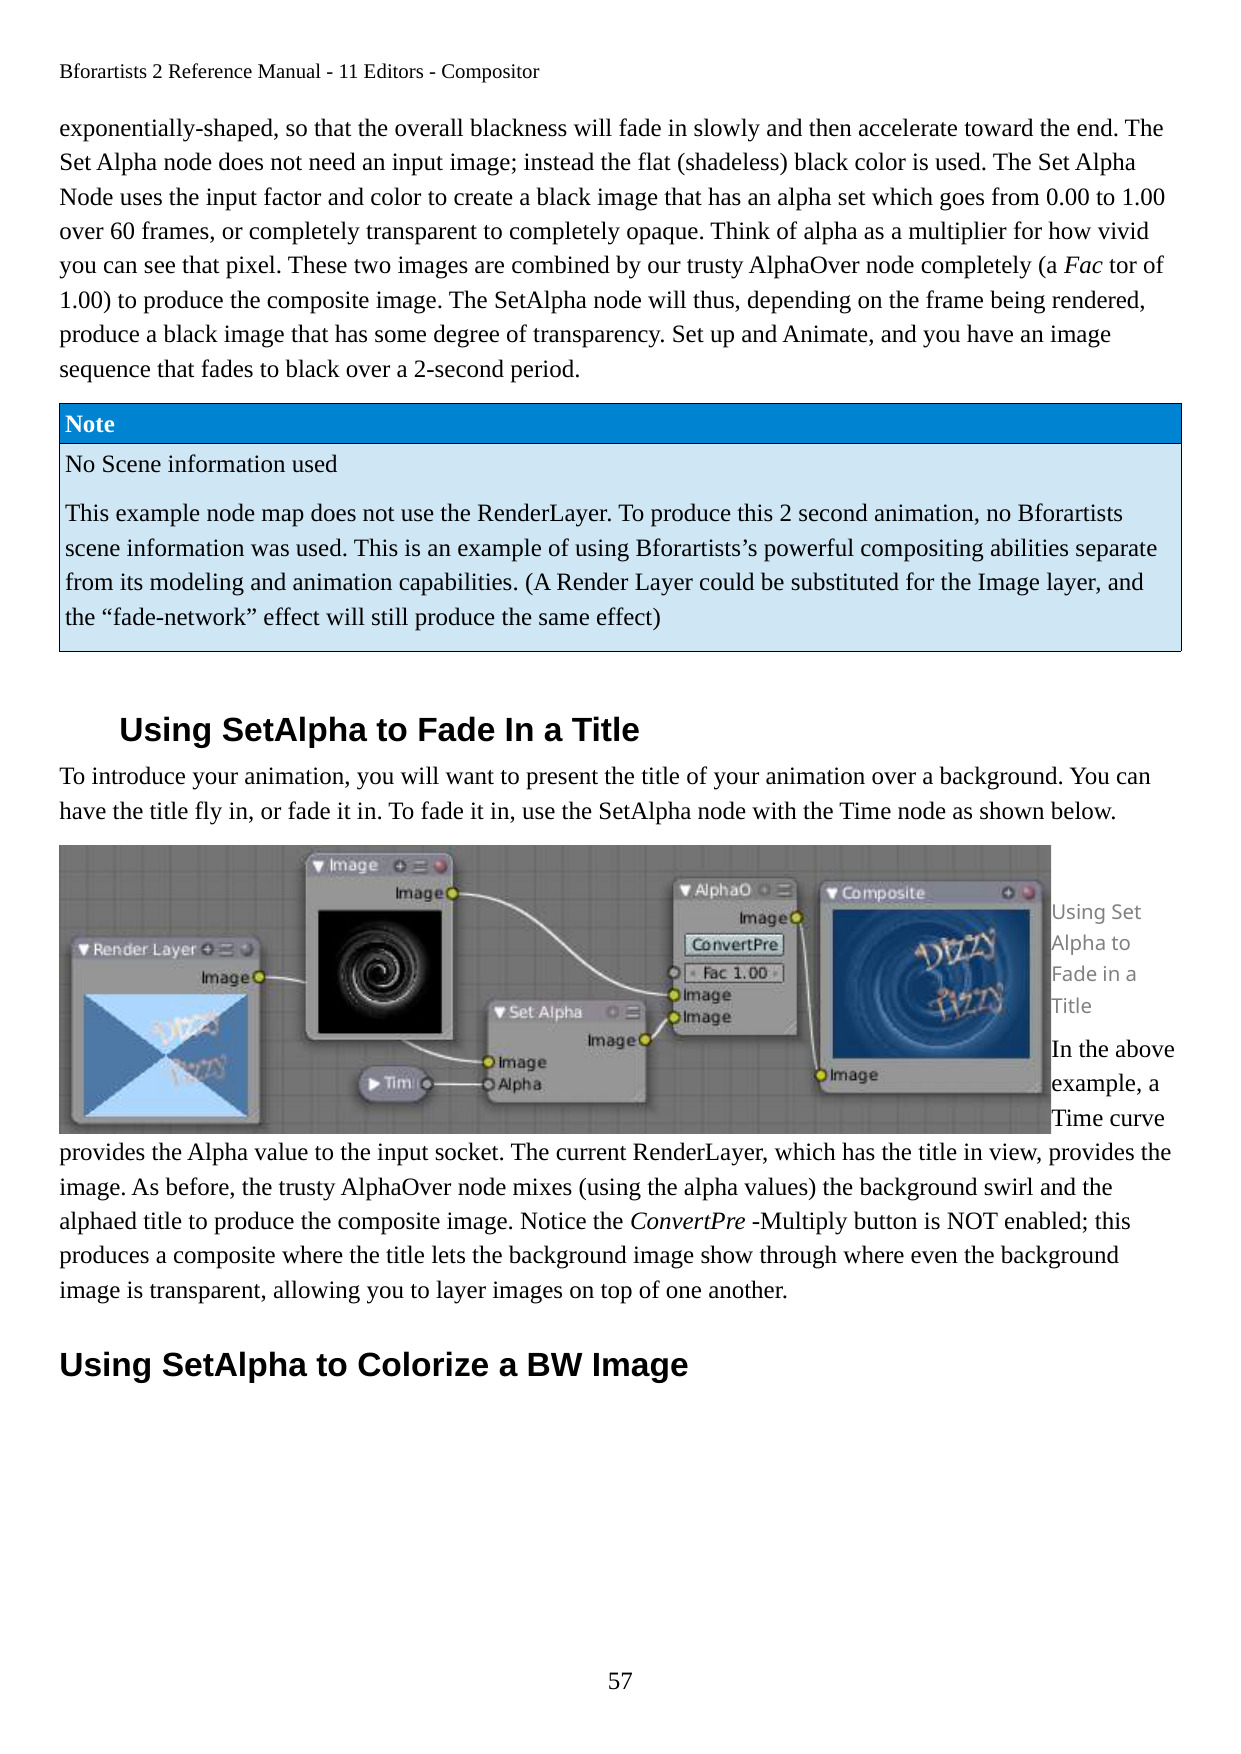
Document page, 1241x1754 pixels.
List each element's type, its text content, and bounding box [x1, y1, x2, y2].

subtitle Using SetAlpha to Fade In a Title [59, 672, 1181, 749]
text To introduce your animation, you will want to present the title of your animation over a background. You can have the title fly in, or fade it in. To fade it in, use the SetAlpha node with the Time node as shown below. [59, 761, 1181, 825]
table_header Note [60, 404, 1181, 443]
table_cell No Scene information used This example node map does not use the RenderLayer. To produce this 2 second animation, no Bforartists scene information was used. This is an example of using Bforartists’s powerful compositing abilities separate from its modeling and animation capabilities. (A Render Layer could be substituted for the Image layer, and the “fade-network” effect will still produce the same effect) [60, 444, 1181, 651]
picture [59, 845, 1052, 1134]
text In the above example, a Time curve provides the Alpha value to the input socket. The current RenderLayer, which has the title in view, provides the image. As before, the trusty AlphaOver node mixes (using the alpha values) the background swirl and the alphaed title to produce the composite image. Notice the ConvertPre -Multiply button is NOT enabled; this produces a composite where the title lets the background image show through where even the background image is transparent, allowing you to layer images on top of one another. [59, 1034, 1181, 1304]
subtitle Using SetAlpha to Colorize a BW Image [59, 1345, 1181, 1383]
text Using Set Alpha to Fade in a Title [1052, 894, 1181, 1019]
text exponentially-shaped, so that the overall blackness will fade in slowly and then accelerate toward the end. The Set Alpha node does not need an input image; instead the flat (shadeless) black color is used. The Set Alpha Node uses the input factor and color to create a black image that has an alpha set which goes from 0.00 to 1.00 over 60 frames, or completely transparent to completely opaque. Think of alpha as a multiplier for how vivid you can see that pixel. These two images are combined by our trusty AlphaOver node completely (a Fac tor of 1.00) to produce the composite image. The SetAlpha node will thus, depending on the frame being rendered, produce a black image that has some degree of transparency. Set up and Animate, and you have an image sequence that fades to black over a 2-second period. [59, 113, 1181, 383]
